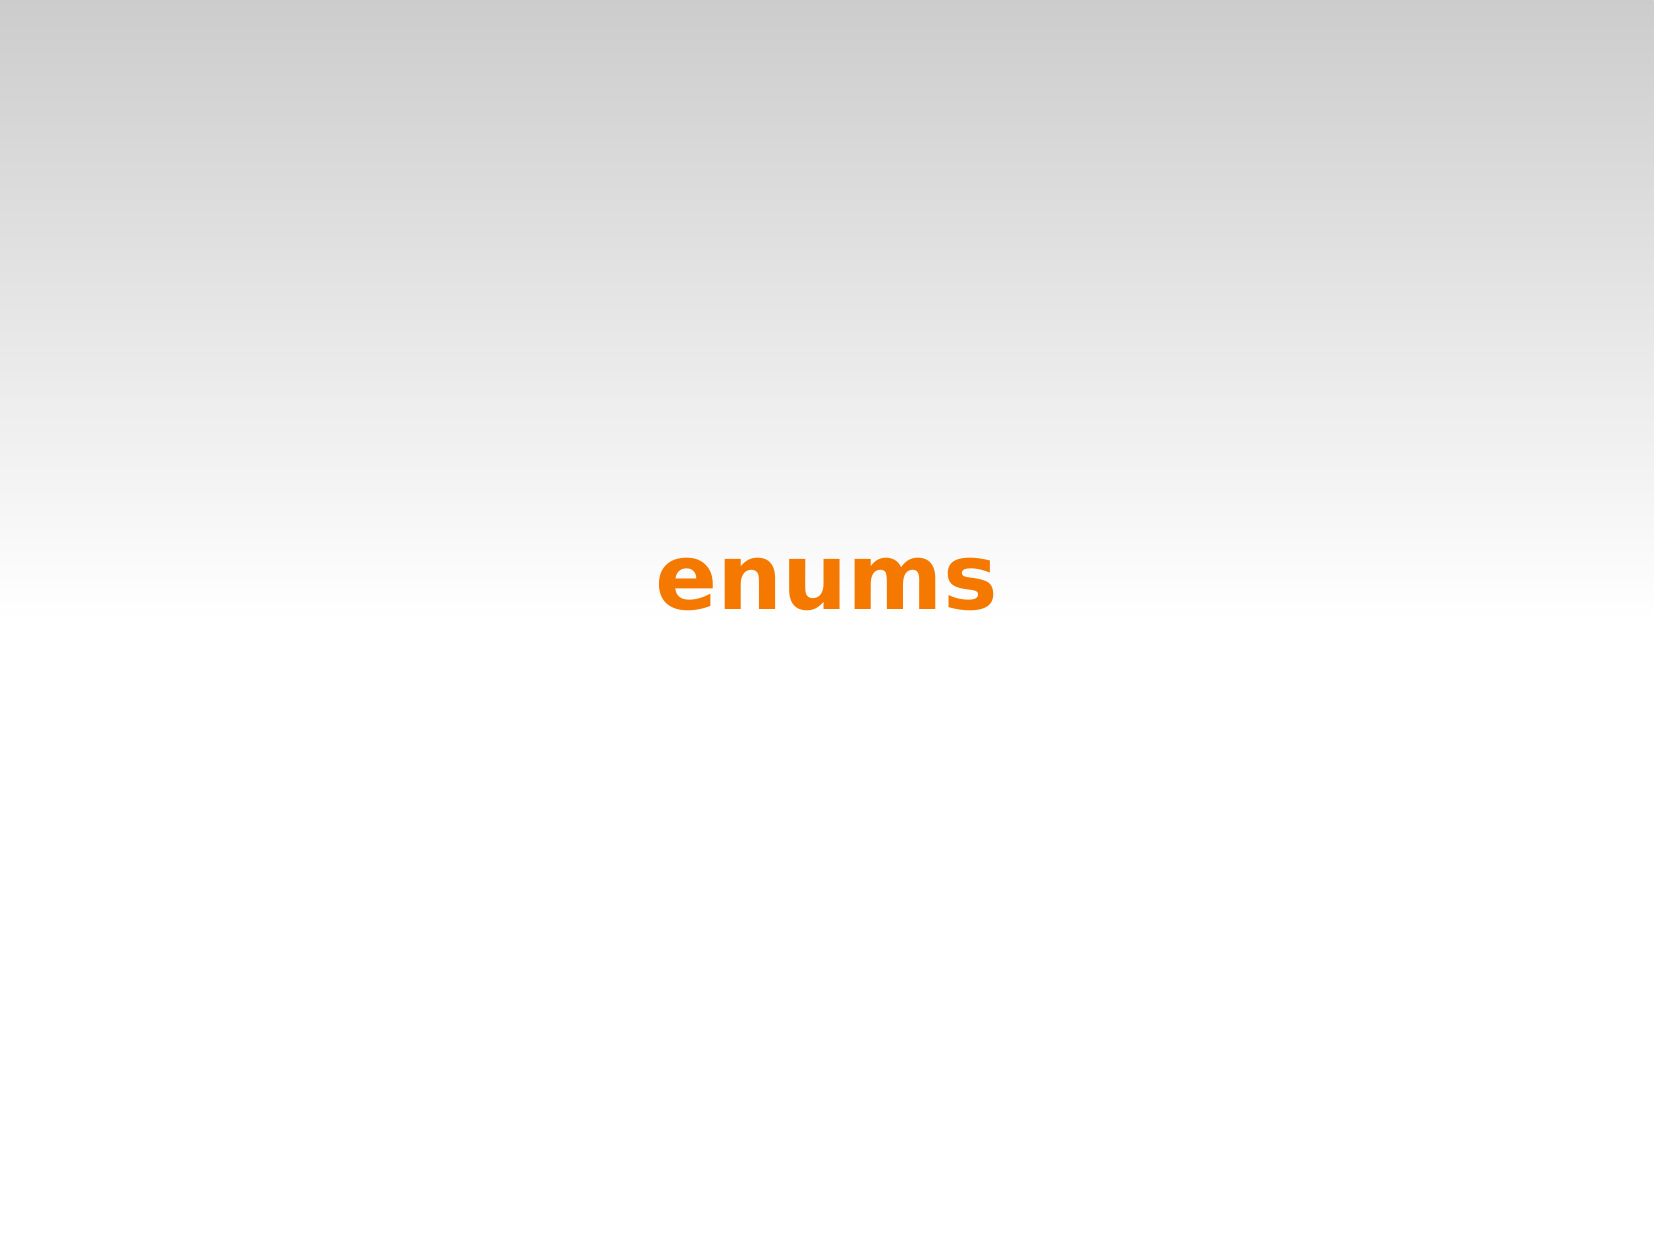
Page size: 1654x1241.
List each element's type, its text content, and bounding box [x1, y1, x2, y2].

title enums [82, 474, 1571, 682]
